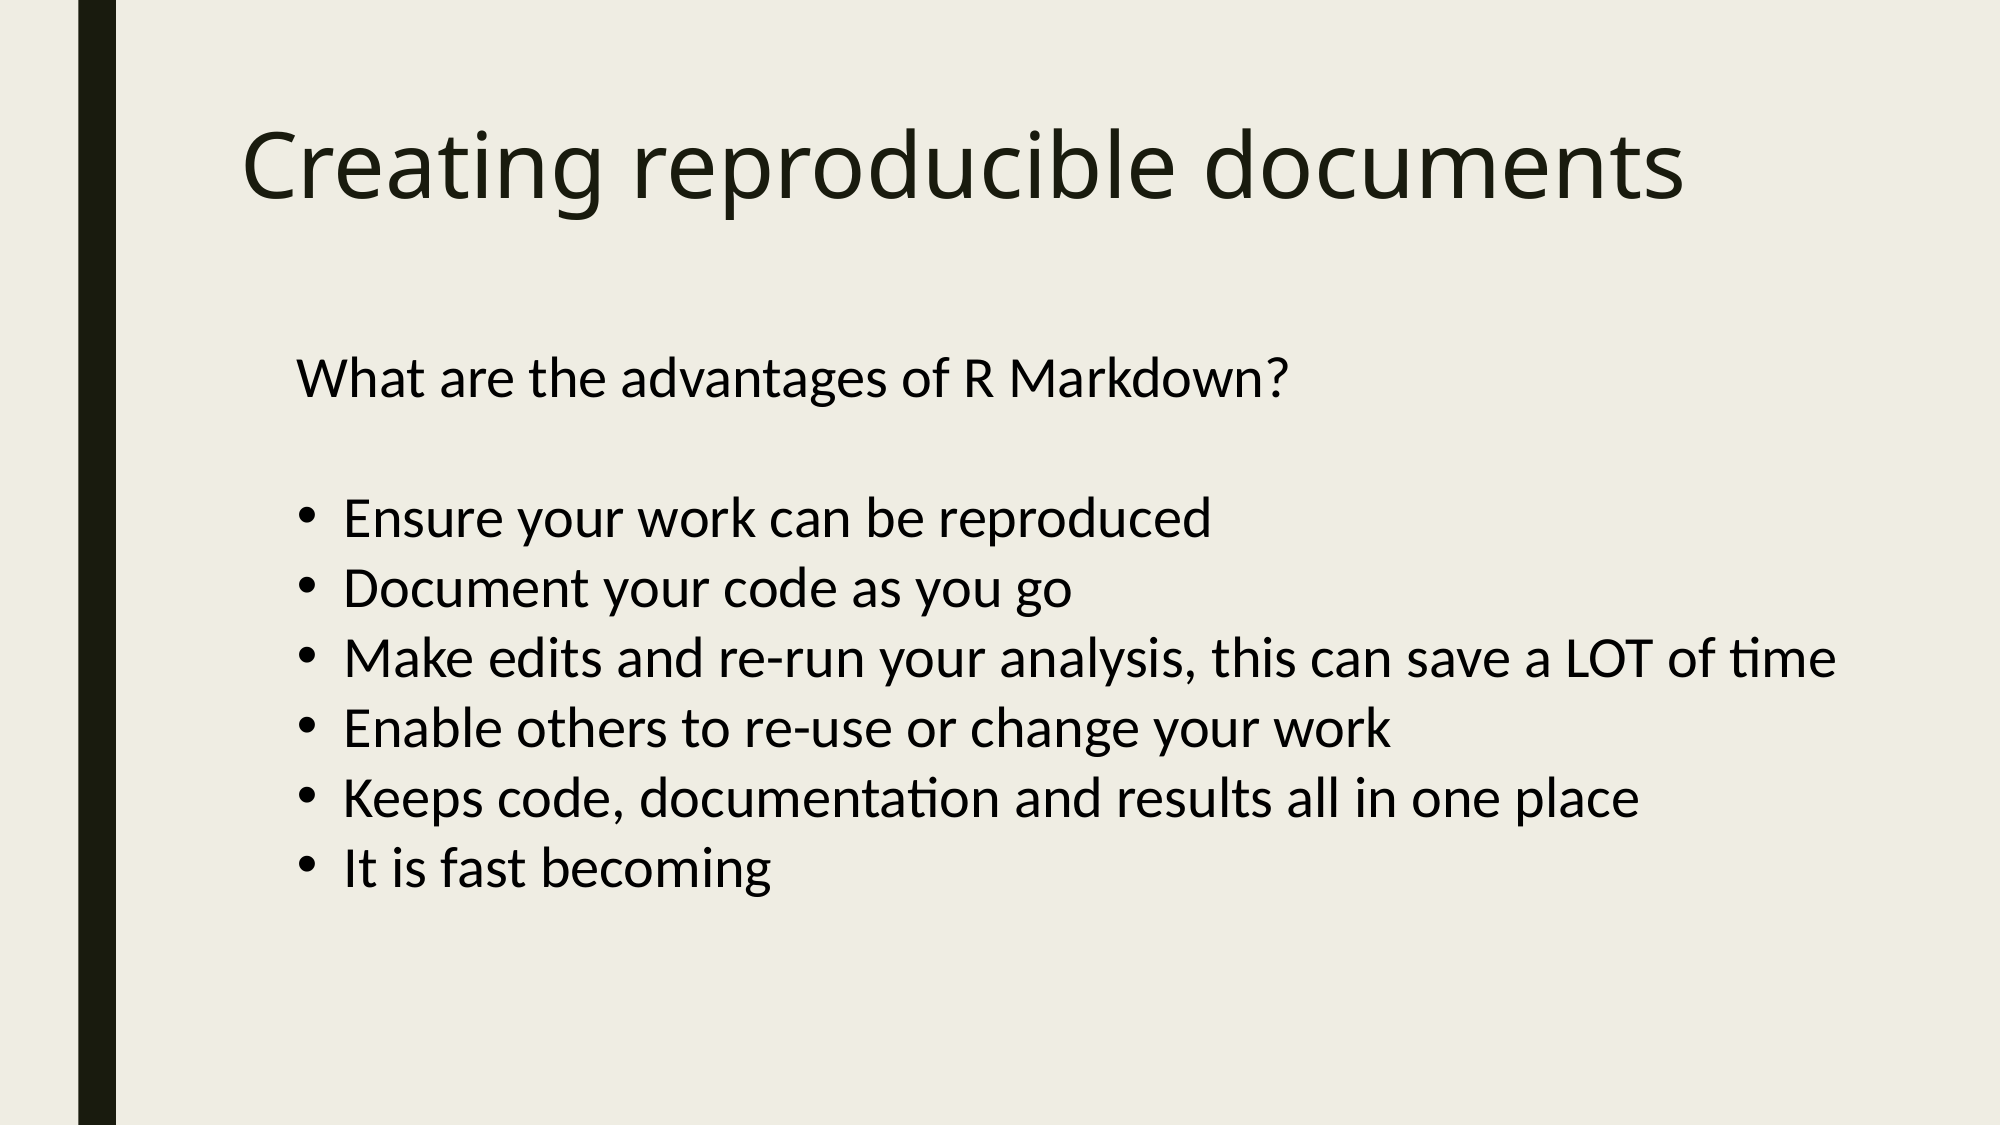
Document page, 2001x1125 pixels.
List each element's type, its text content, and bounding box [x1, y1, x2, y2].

text_box What are the advantages of R Markdown? Ensure your work can be reproduced Document your code as you go Make edits and re-run your analysis, this can save a LOT of time Enable others to re-use or change your work Keeps code, documentation and results all in one place It is fast becoming [281, 331, 1870, 913]
title Creating reproducible documents [225, 112, 1801, 357]
